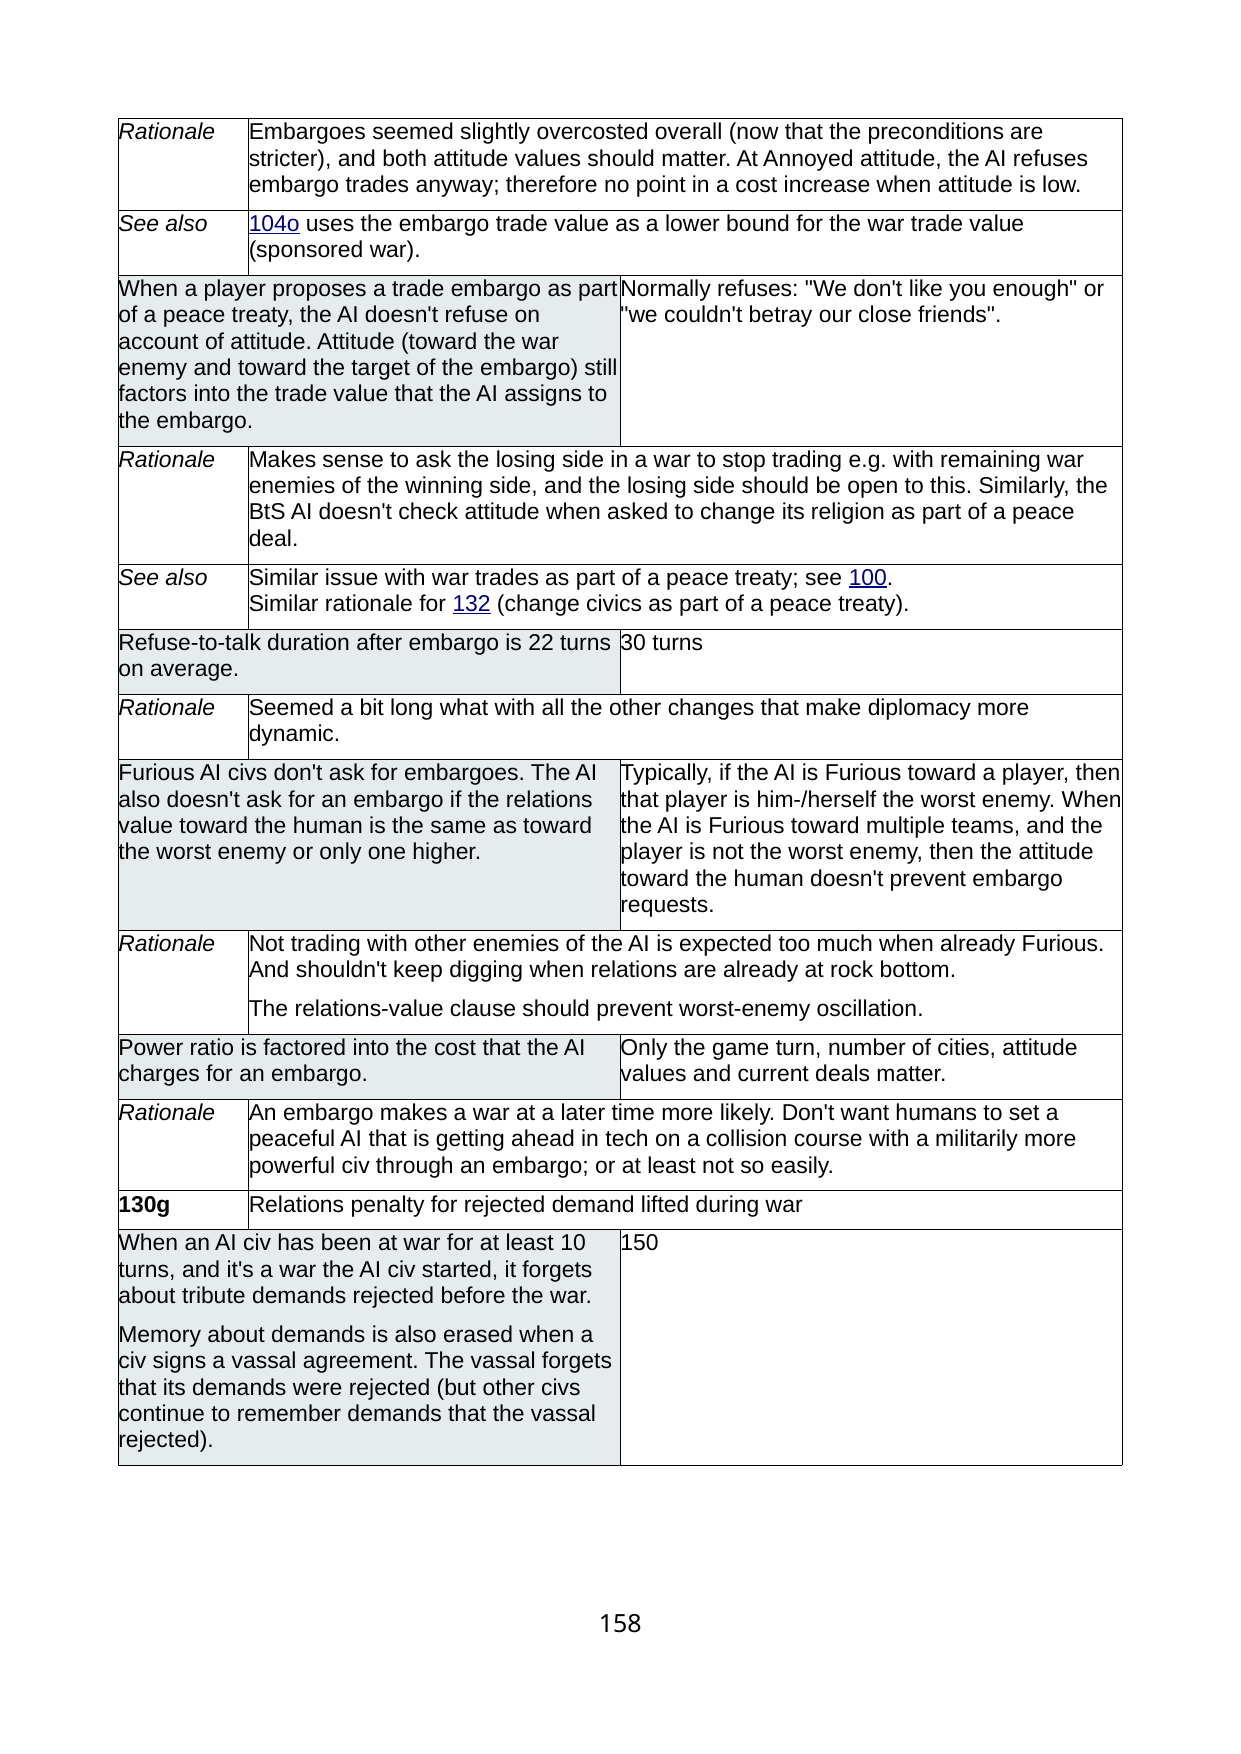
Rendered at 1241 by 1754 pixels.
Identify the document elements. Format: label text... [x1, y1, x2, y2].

table_cell See also [119, 565, 248, 629]
table_cell 104o uses the embargo trade value as a lower bound for the war trade value (sponsored war). [249, 211, 1122, 275]
table_cell An embargo makes a war at a later time more likely. Don't want humans to set a peaceful AI that is getting ahead in tech on a collision course with a militarily more powerful civ through an embargo; or at least not so easily. [249, 1100, 1122, 1190]
table_cell Relations penalty for rejected demand lifted during war [249, 1191, 1122, 1229]
table_cell Not trading with other enemies of the AI is expected too much when already Furious. And shouldn't keep digging when relations are already at rock bottom. The relations-value clause should prevent worst-enemy oscillation. [249, 931, 1122, 1034]
table_cell Embargoes seemed slightly overcosted overall (now that the preconditions are stricter), and both attitude values should matter. At Annoyed attitude, the AI refuses embargo trades anyway; therefore no point in a cost increase when attitude is low. [249, 119, 1122, 210]
table_cell 130g [119, 1191, 248, 1229]
table_cell When an AI civ has been at war for at least 10 turns, and it's a war the AI civ started, it forgets about tribute demands rejected before the war. Memory about demands is also erased when a civ signs a vassal agreement. The vassal forgets that its demands were rejected (but other civs continue to remember demands that the vassal rejected). [119, 1230, 620, 1465]
table_cell Rationale [119, 1100, 248, 1190]
table_cell Rationale [119, 119, 248, 210]
table_cell Seemed a bit long what with all the other changes that make diplomacy more dynamic. [249, 695, 1122, 759]
table_cell Rationale [119, 695, 248, 759]
table_cell Refuse-to-talk duration after embargo is 22 turns on average. [119, 630, 620, 694]
table_cell Power ratio is factored into the cost that the AI charges for an embargo. [119, 1035, 620, 1099]
table_cell See also [119, 211, 248, 275]
table_cell Rationale [119, 931, 248, 1034]
table_cell 150 [621, 1230, 1122, 1465]
table_cell 30 turns [621, 630, 1122, 694]
table_cell Only the game turn, number of cities, attitude values and current deals matter. [621, 1035, 1122, 1099]
table_cell Similar issue with war trades as part of a peace treaty; see 100. Similar rationale for 132 (change civics as part of a peace treaty). [249, 565, 1122, 629]
table_cell Furious AI civs don't ask for embargoes. The AI also doesn't ask for an embargo if the relations value toward the human is the same as toward the worst enemy or only one higher. [119, 760, 620, 930]
table_cell Typically, if the AI is Furious toward a player, then that player is him-/herself the worst enemy. When the AI is Furious toward multiple teams, and the player is not the worst enemy, then the attitude toward the human doesn't prevent embargo requests. [621, 760, 1122, 930]
table_cell Normally refuses: "We don't like you enough" or "we couldn't betray our close friends". [621, 276, 1122, 446]
table_cell Rationale [119, 447, 248, 563]
table_cell Makes sense to ask the losing side in a war to stop trading e.g. with remaining war enemies of the winning side, and the losing side should be open to this. Similarly, the BtS AI doesn't check attitude when asked to change its religion as part of a peace deal. [249, 447, 1122, 563]
table_cell When a player proposes a trade embargo as part of a peace treaty, the AI doesn't refuse on account of attitude. Attitude (toward the war enemy and toward the target of the embargo) still factors into the trade value that the AI assigns to the embargo. [119, 276, 620, 446]
